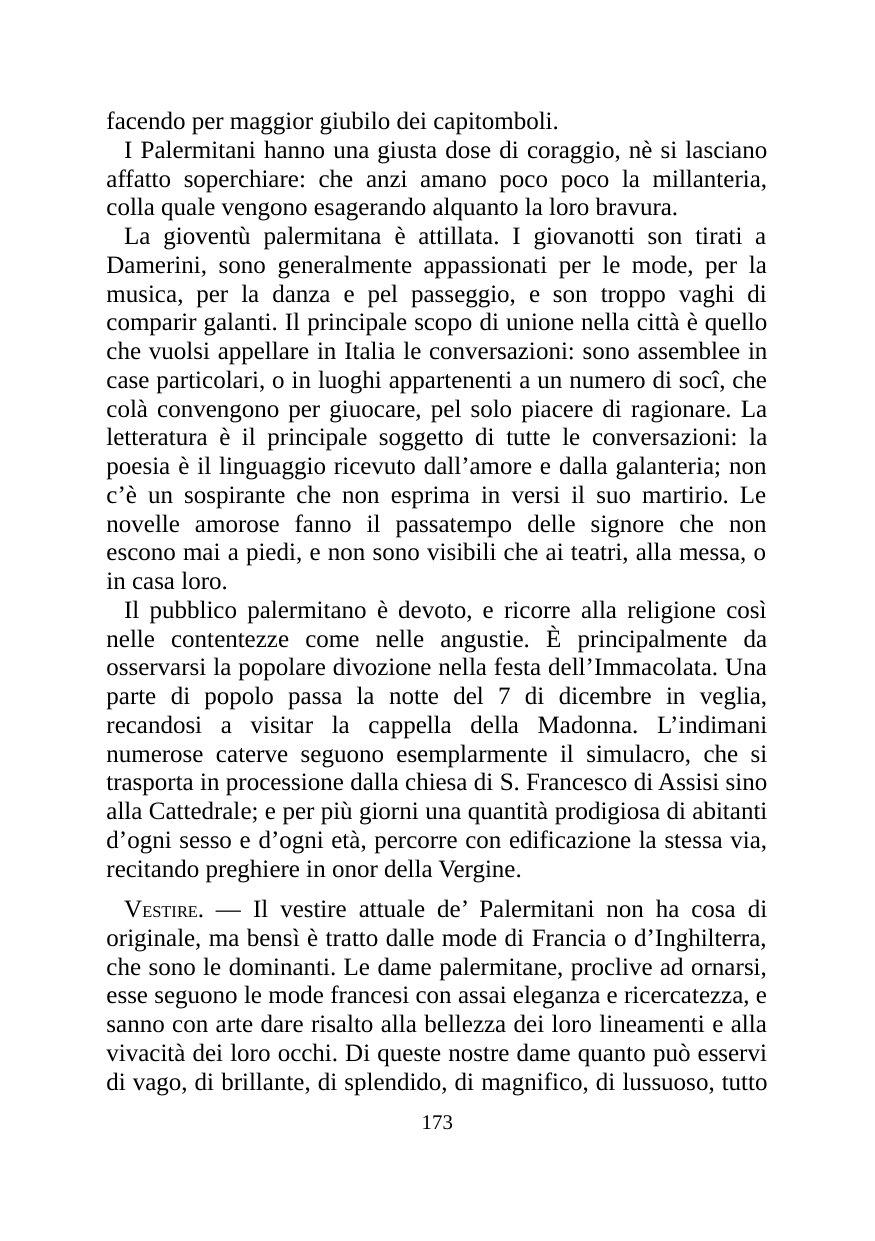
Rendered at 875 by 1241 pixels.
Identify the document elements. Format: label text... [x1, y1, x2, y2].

text facendo per maggior giubilo dei capitomboli. [106, 106, 768, 135]
text La gioventù palermitana è attillata. I giovanotti son tirati a Damerini, sono generalmente appassionati per le mode, per la musica, per la danza e pel passeggio, e son troppo vaghi di comparir galanti. Il principale scopo di unione nella città è quello che vuolsi appellare in Italia le conversazioni: sono assemblee in case particolari, o in luoghi appartenenti a un numero di socî, che colà convengono per giuocare, pel solo piacere di ragionare. La letteratura è il principale soggetto di tutte le conversazioni: la poesia è il linguaggio ricevuto dall’amore e dalla galanteria; non c’è un sospirante che non esprima in versi il suo martirio. Le novelle amorose fanno il passatempo delle signore che non escono mai a piedi, e non sono visibili che ai teatri, alla messa, o in casa loro. [106, 221, 768, 595]
text I Palermitani hanno una giusta dose di coraggio, nè si lasciano affatto soperchiare: che anzi amano poco poco la millanteria, colla quale vengono esagerando alquanto la loro bravura. [106, 135, 768, 221]
text Il pubblico palermitano è devoto, e ricorre alla religione così nelle contentezze come nelle angustie. È principalmente da osservarsi la popolare divozione nella festa dell’Immacolata. Una parte di popolo passa la notte del 7 di dicembre in veglia, recandosi a visitar la cappella della Madonna. L’indimani numerose caterve seguono esemplarmente il simulacro, che si trasporta in processione dalla chiesa di S. Francesco di Assisi sino alla Cattedrale; e per più giorni una quantità prodigiosa di abitanti d’ogni sesso e d’ogni età, percorre con edificazione la stessa via, recitando preghiere in onor della Vergine. [106, 595, 768, 882]
text Vestire. — Il vestire attuale de’ Palermitani non ha cosa di originale, ma bensì è tratto dalle mode di Francia o d’Inghilterra, che sono le dominanti. Le dame palermitane, proclive ad ornarsi, esse seguono le mode francesi con assai eleganza e ricercatezza, e sanno con arte dare risalto alla bellezza dei loro lineamenti e alla vivacità dei loro occhi. Di queste nostre dame quanto può esservi di vago, di brillante, di splendido, di magnifico, di lussuoso, tutto [106, 894, 768, 1096]
